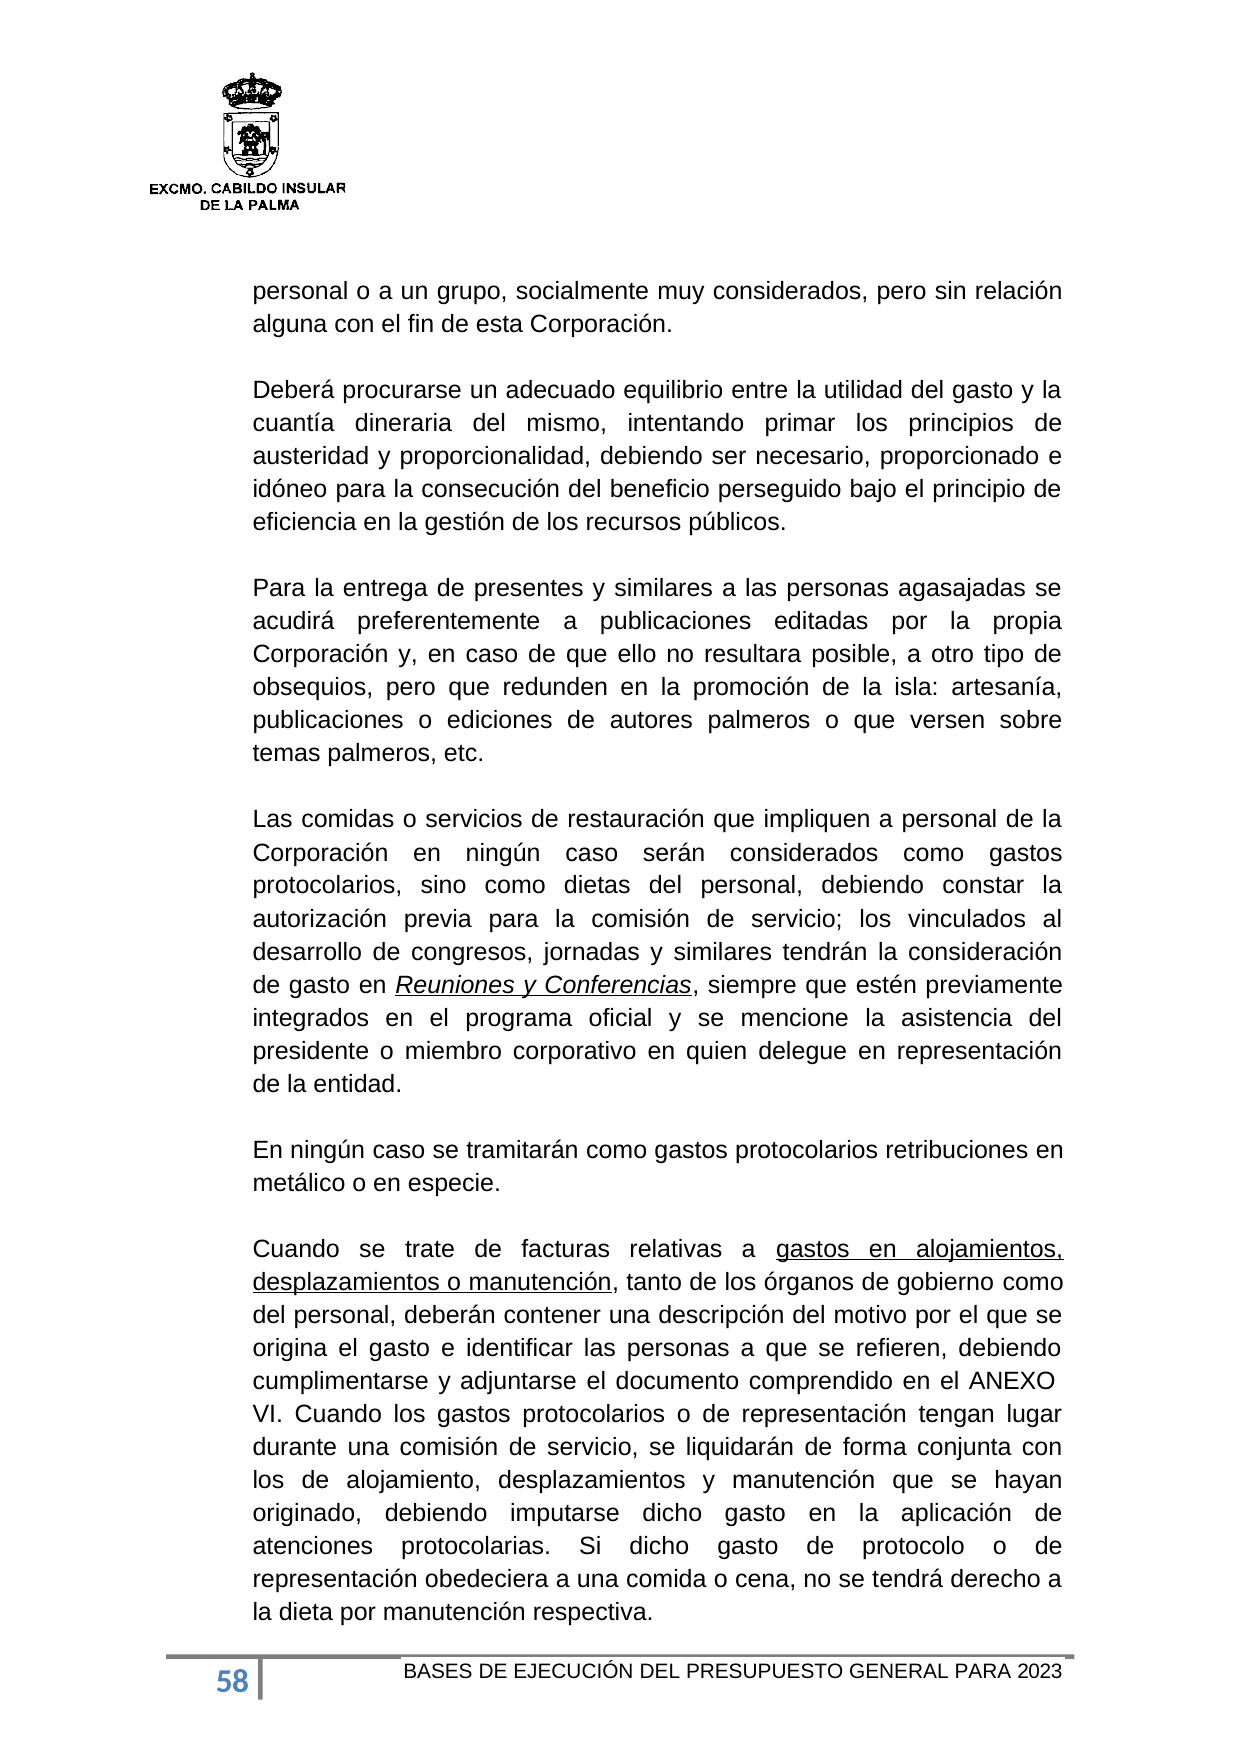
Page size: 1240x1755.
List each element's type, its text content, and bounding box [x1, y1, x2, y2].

text personal o a un grupo, socialmente muy considerados, pero sin relación alguna con el fin de esta Corporación. [252, 276, 1063, 338]
text En ningún caso se tramitarán como gastos protocolarios retribuciones en metálico o en especie. [252, 1135, 1063, 1196]
text Cuando se trate de facturas relativas a gastos en alojamientos, desplazamientos o manutención, tanto de los órganos de gobierno como del personal, deberán contener una descripción del motivo por el que se origina el gasto e identificar las personas a que se refieren, debiendo cumplimentarse y adjuntarse el documento comprendido en el ANEXO [252, 1234, 1063, 1395]
text VI. Cuando los gastos protocolarios o de representación tengan lugar durante una comisión de servicio, se liquidarán de forma conjunta con los de alojamiento, desplazamientos y manutención que se hayan originado, debiendo imputarse dicho gasto en la aplicación de atenciones protocolarias. Si dicho gasto de protocolo o de representación obedeciera a una comida o cena, no se tendrá derecho a la dieta por manutención respectiva. [252, 1399, 1063, 1626]
text Para la entrega de presentes y similares a las personas agasajadas se acudirá preferentemente a publicaciones editadas por la propia Corporación y, en caso de que ello no resultara posible, a otro tipo de obsequios, pero que redunden en la promoción de la isla: artesanía, publicaciones o ediciones de autores palmeros o que versen sobre temas palmeros, etc. [252, 573, 1063, 767]
text Las comidas o servicios de restauración que impliquen a personal de la Corporación en ningún caso serán considerados como gastos protocolarios, sino como dietas del personal, debiendo constar la autorización previa para la comisión de servicio; los vinculados al desarrollo de congresos, jornadas y similares tendrán la consideración de gasto en Reuniones y Conferencias, siempre que estén previamente integrados en el programa oficial y se mencione la asistencia del presidente o miembro corporativo en quien delegue en representación de la entidad. [252, 804, 1063, 1097]
text Deberá procurarse un adecuado equilibrio entre la utilidad del gasto y la cuantía dineraria del mismo, intentando primar los principios de austeridad y proporcionalidad, debiendo ser necesario, proporcionado e idóneo para la consecución del beneficio perseguido bajo el principio de eficiencia en la gestión de los recursos públicos. [252, 375, 1063, 536]
